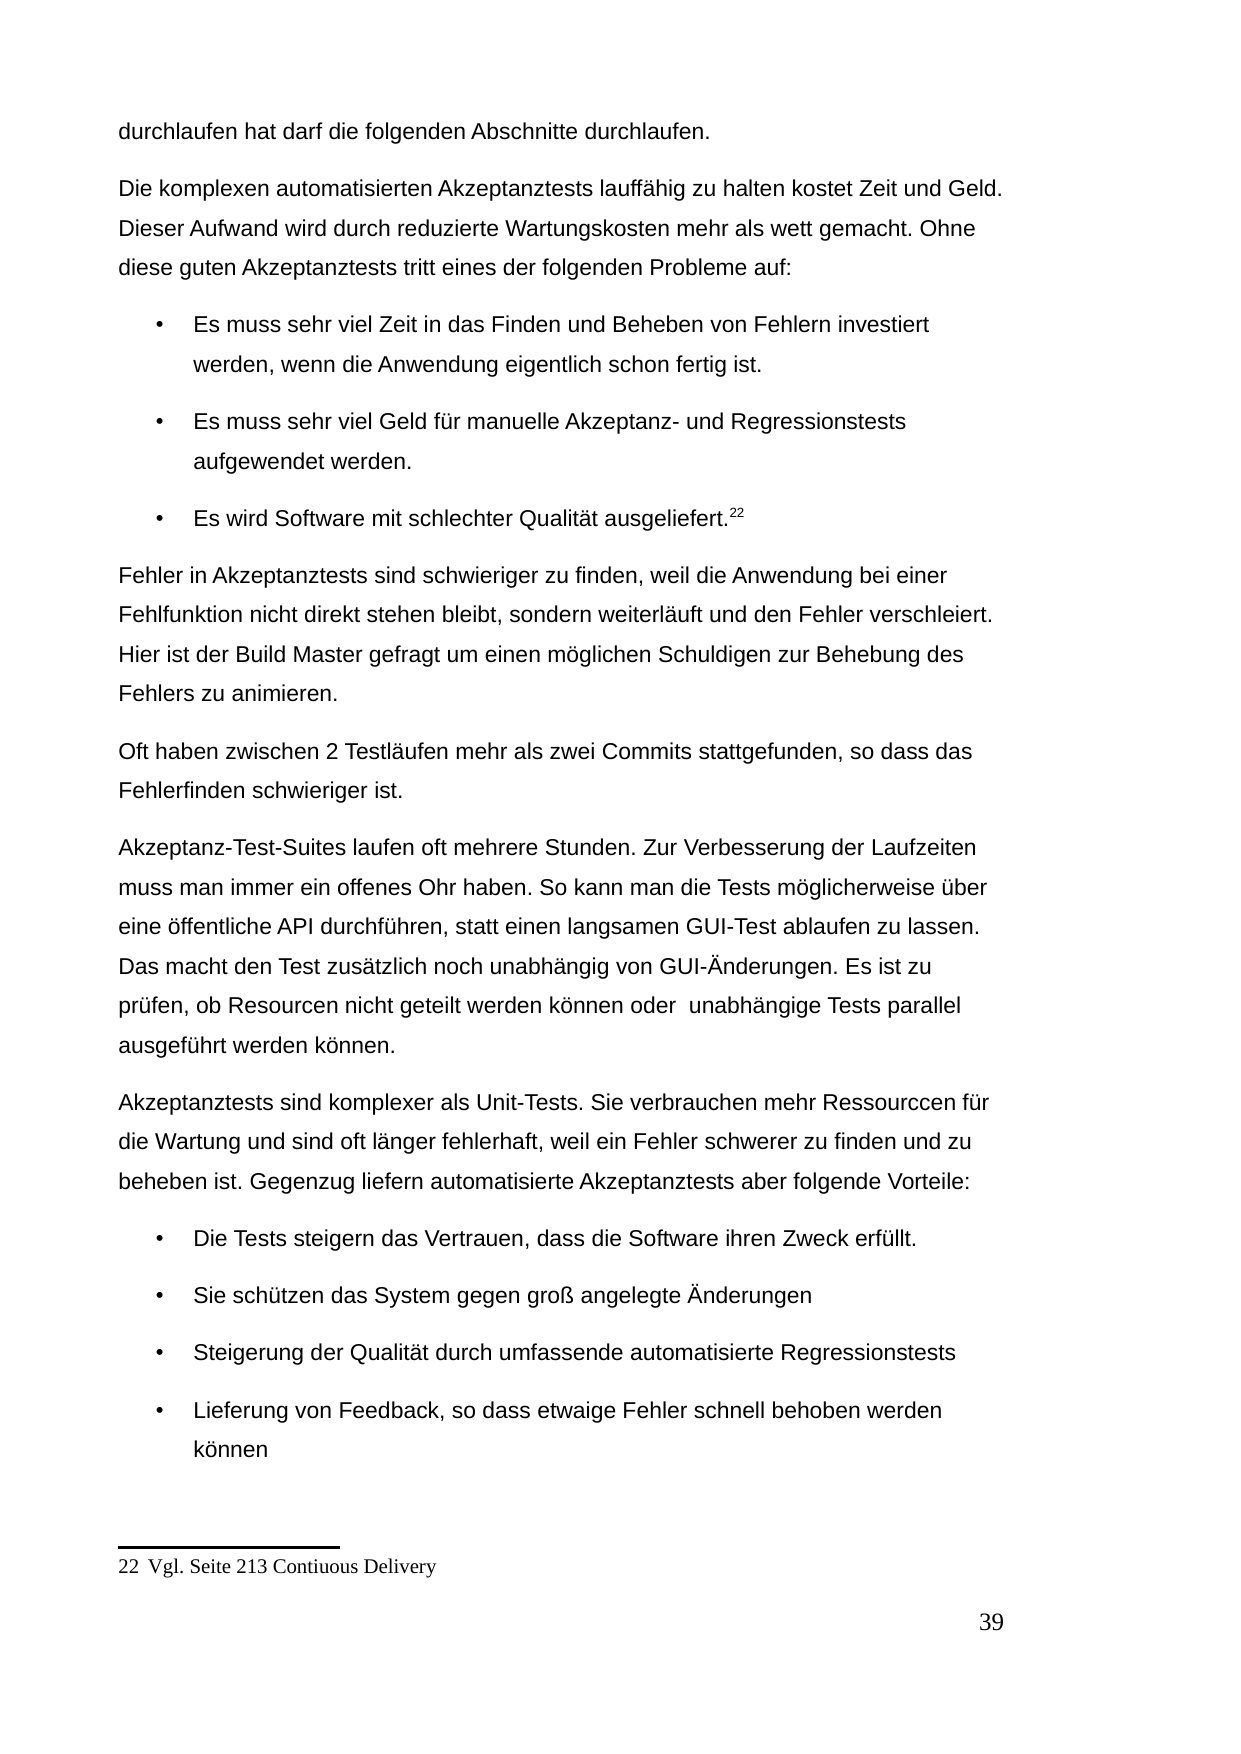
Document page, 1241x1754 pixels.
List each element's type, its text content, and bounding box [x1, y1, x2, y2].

list Steigerung der Qualität durch umfassende automatisierte Regressionstests [156, 1339, 1004, 1366]
list Vgl. Seite 213 Contiuous Delivery [118, 1553, 1004, 1578]
list Die Tests steigern das Vertrauen, dass die Software ihren Zweck erfüllt. [156, 1225, 1004, 1251]
list Lieferung von Feedback, so dass etwaige Fehler schnell behoben werden können [156, 1397, 1004, 1462]
list Es muss sehr viel Zeit in das Finden und Beheben von Fehlern investiert werden, wenn die Anwendung eigentlich schon fertig ist. [156, 311, 1004, 377]
list Es muss sehr viel Geld für manuelle Akzeptanz- und Regressionstests aufgewendet werden. [156, 408, 1004, 474]
text durchlaufen hat darf die folgenden Abschnitte durchlaufen. [118, 118, 1004, 144]
list Es wird Software mit schlechter Qualität ausgeliefert. [156, 505, 1004, 531]
text Akzeptanz-Test-Suites laufen oft mehrere Stunden. Zur Verbesserung der Laufzeiten muss man immer ein offenes Ohr haben. So kann man die Tests möglicherweise über eine öffentliche API durchführen, statt einen langsamen GUI-Test ablaufen zu lassen. Das macht den Test zusätzlich noch unabhängig von GUI-Änderungen. Es ist zu prüfen, ob Resourcen nicht geteilt werden können oder unabhängige Tests parallel ausgeführt werden können. [118, 834, 1004, 1058]
text Akzeptanztests sind komplexer als Unit-Tests. Sie verbrauchen mehr Ressourccen für die Wartung und sind oft länger fehlerhaft, weil ein Fehler schwerer zu finden und zu beheben ist. Gegenzug liefern automatisierte Akzeptanztests aber folgende Vorteile: [118, 1089, 1004, 1194]
text Fehler in Akzeptanztests sind schwieriger zu finden, weil die Anwendung bei einer Fehlfunktion nicht direkt stehen bleibt, sondern weiterläuft und den Fehler verschleiert. Hier ist der Build Master gefragt um einen möglichen Schuldigen zur Behebung des Fehlers zu animieren. [118, 562, 1004, 707]
text Die komplexen automatisierten Akzeptanztests lauffähig zu halten kostet Zeit und Geld. Dieser Aufwand wird durch reduzierte Wartungskosten mehr als wett gemacht. Ohne diese guten Akzeptanztests tritt eines der folgenden Probleme auf: [118, 175, 1004, 281]
list Sie schützen das System gegen groß angelegte Änderungen [156, 1282, 1004, 1308]
text Oft haben zwischen 2 Testläufen mehr als zwei Commits stattgefunden, so dass das Fehlerfinden schwieriger ist. [118, 738, 1004, 803]
